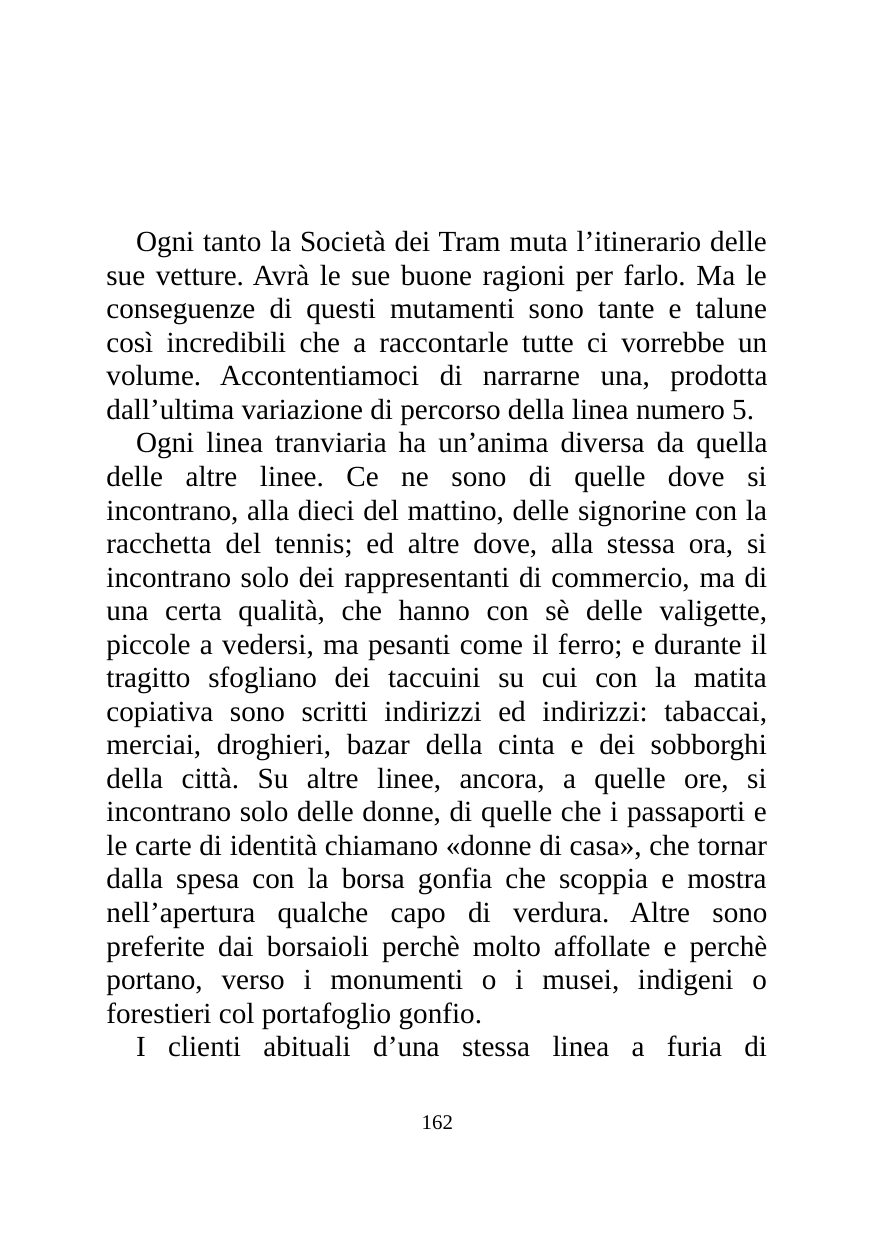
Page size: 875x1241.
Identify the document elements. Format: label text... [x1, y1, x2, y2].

text Ogni tanto la Società dei Tram muta l’itinerario delle sue vetture. Avrà le sue buone ragioni per farlo. Ma le conseguenze di questi mutamenti sono tante e talune così incredibili che a raccontarle tutte ci vorrebbe un volume. Accontentiamoci di narrarne una, prodotta dall’ultima variazione di percorso della linea numero 5. [106, 224, 768, 426]
text I clienti abituali d’una stessa linea a furia di [106, 1029, 768, 1063]
text Ogni linea tranviaria ha un’anima diversa da quella delle altre linee. Ce ne sono di quelle dove si incontrano, alla dieci del mattino, delle signorine con la racchetta del tennis; ed altre dove, alla stessa ora, si incontrano solo dei rappresentanti di commercio, ma di una certa qualità, che hanno con sè delle valigette, piccole a vedersi, ma pesanti come il ferro; e durante il tragitto sfogliano dei taccuini su cui con la matita copiativa sono scritti indirizzi ed indirizzi: tabaccai, merciai, droghieri, bazar della cinta e dei sobborghi della città. Su altre linee, ancora, a quelle ore, si incontrano solo delle donne, di quelle che i passaporti e le carte di identità chiamano «donne di casa», che tornar dalla spesa con la borsa gonfia che scoppia e mostra nell’apertura qualche capo di verdura. Altre sono preferite dai borsaioli perchè molto affollate e perchè portano, verso i monumenti o i musei, indigeni o forestieri col portafoglio gonfio. [106, 426, 768, 1029]
